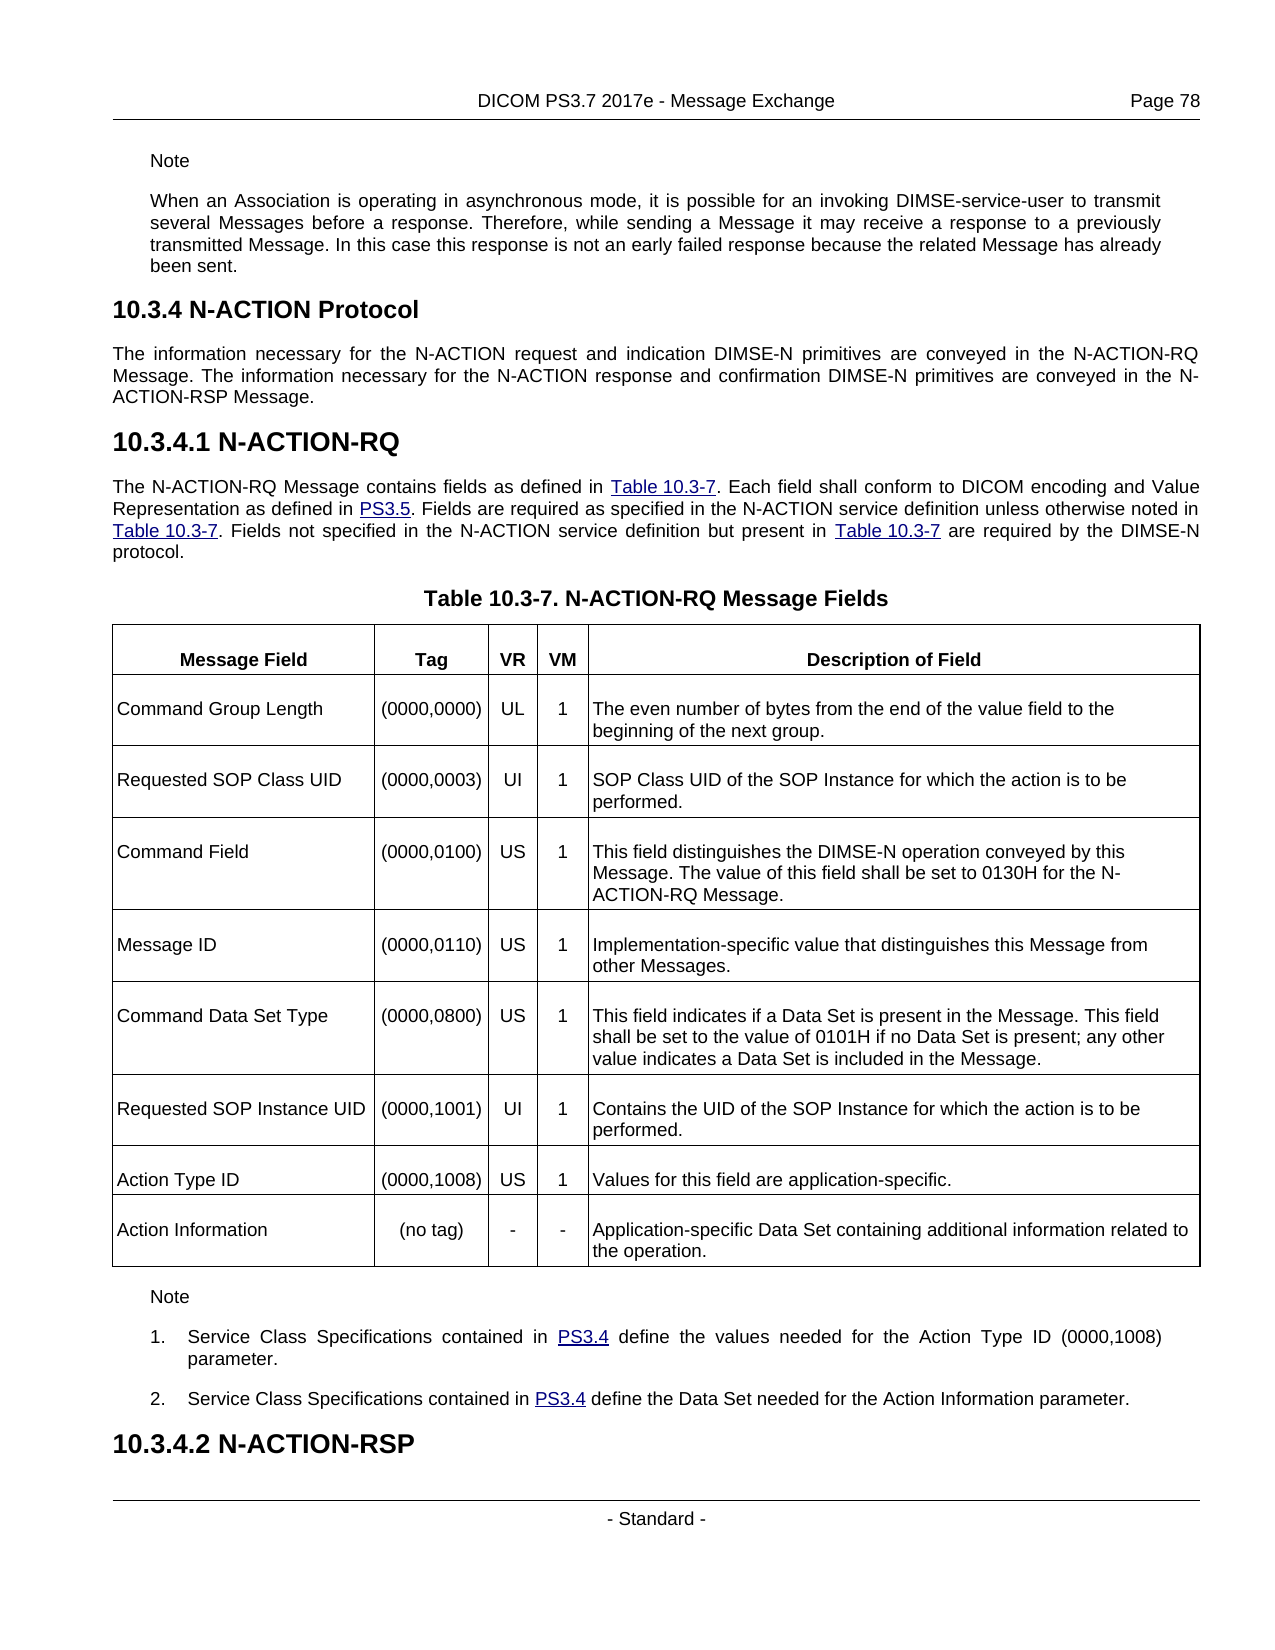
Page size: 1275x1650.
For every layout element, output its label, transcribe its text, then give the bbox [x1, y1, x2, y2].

table_cell US [489, 910, 537, 981]
table_cell US [489, 982, 537, 1073]
table_header Tag [375, 625, 488, 674]
table_cell (0000,0100) [375, 818, 488, 909]
table_cell Message ID [113, 910, 374, 981]
text Note [150, 1285, 1162, 1307]
table_cell Command Group Length [113, 675, 374, 745]
table_cell UI [489, 746, 537, 817]
table_cell Command Field [113, 818, 374, 909]
table_cell Requested SOP Class UID [113, 746, 374, 817]
text The information necessary for the N-ACTION request and indication DIMSE-N primitives are conveyed in the N-ACTION-RQ Message. The information necessary for the N-ACTION response and confirmation DIMSE-N primitives are conveyed in the N-ACTION-RSP Message. [112, 343, 1200, 407]
table_cell Action Type ID [113, 1146, 374, 1194]
text Table 10.3-7. N-ACTION-RQ Message Fields [112, 585, 1200, 611]
list Service Class Specifications contained in PS3.4 define the values needed for the Action Type ID (0000,1008) parameter. [150, 1326, 1162, 1369]
table_cell - [538, 1195, 588, 1266]
table_cell 1 [538, 818, 588, 909]
table_cell Implementation-specific value that distinguishes this Message from other Messages. [589, 910, 1199, 981]
table_cell Action Information [113, 1195, 374, 1266]
text When an Association is operating in asynchronous mode, it is possible for an invoking DIMSE-service-user to transmit several Messages before a response. Therefore, while sending a Message it may receive a response to a previously transmitted Message. In this case this response is not an early failed response because the related Message has already been sent. [150, 190, 1162, 277]
table_cell US [489, 818, 537, 909]
list Service Class Specifications contained in PS3.4 define the Data Set needed for the Action Information parameter. [150, 1388, 1162, 1409]
text 10.3.4.2 N-ACTION-RSP [112, 1428, 1200, 1459]
table_cell (0000,0003) [375, 746, 488, 817]
table_header Description of Field [589, 625, 1199, 674]
table_cell 1 [538, 1075, 588, 1145]
table_cell 1 [538, 1146, 588, 1194]
table_cell UI [489, 1075, 537, 1145]
table_cell 1 [538, 746, 588, 817]
table_cell SOP Class UID of the SOP Instance for which the action is to be performed. [589, 746, 1199, 817]
table_cell Values for this field are application-specific. [589, 1146, 1199, 1194]
text The N-ACTION-RQ Message contains fields as defined in Table 10.3-7. Each field shall conform to DICOM encoding and Value Representation as defined in PS3.5. Fields are required as specified in the N-ACTION service definition unless otherwise noted in Table 10.3-7. Fields not specified in the N-ACTION service definition but present in Table 10.3-7 are required by the DIMSE-N protocol. [112, 476, 1200, 562]
text 10.3.4.1 N-ACTION-RQ [112, 426, 1200, 457]
table_cell Requested SOP Instance UID [113, 1075, 374, 1145]
table_cell (0000,0000) [375, 675, 488, 745]
table_cell UL [489, 675, 537, 745]
table_cell This field distinguishes the DIMSE-N operation conveyed by this Message. The value of this field shall be set to 0130H for the N-ACTION-RQ Message. [589, 818, 1199, 909]
table_cell (0000,1001) [375, 1075, 488, 1145]
table_cell (0000,0800) [375, 982, 488, 1073]
table_header Message Field [113, 625, 374, 674]
table_cell The even number of bytes from the end of the value field to the beginning of the next group. [589, 675, 1199, 745]
text Note [150, 150, 1162, 172]
table_cell (no tag) [375, 1195, 488, 1266]
table_cell (0000,1008) [375, 1146, 488, 1194]
table_cell Contains the UID of the SOP Instance for which the action is to be performed. [589, 1075, 1199, 1145]
table_cell Command Data Set Type [113, 982, 374, 1073]
table_header VM [538, 625, 588, 674]
table_cell 1 [538, 675, 588, 745]
table_cell This field indicates if a Data Set is present in the Message. This field shall be set to the value of 0101H if no Data Set is present; any other value indicates a Data Set is included in the Message. [589, 982, 1199, 1073]
text 10.3.4 N-ACTION Protocol [112, 295, 1200, 324]
table_cell 1 [538, 910, 588, 981]
table_cell Application-specific Data Set containing additional information related to the operation. [589, 1195, 1199, 1266]
table_header VR [489, 625, 537, 674]
table_cell - [489, 1195, 537, 1266]
table_cell US [489, 1146, 537, 1194]
table_cell 1 [538, 982, 588, 1073]
table_cell (0000,0110) [375, 910, 488, 981]
